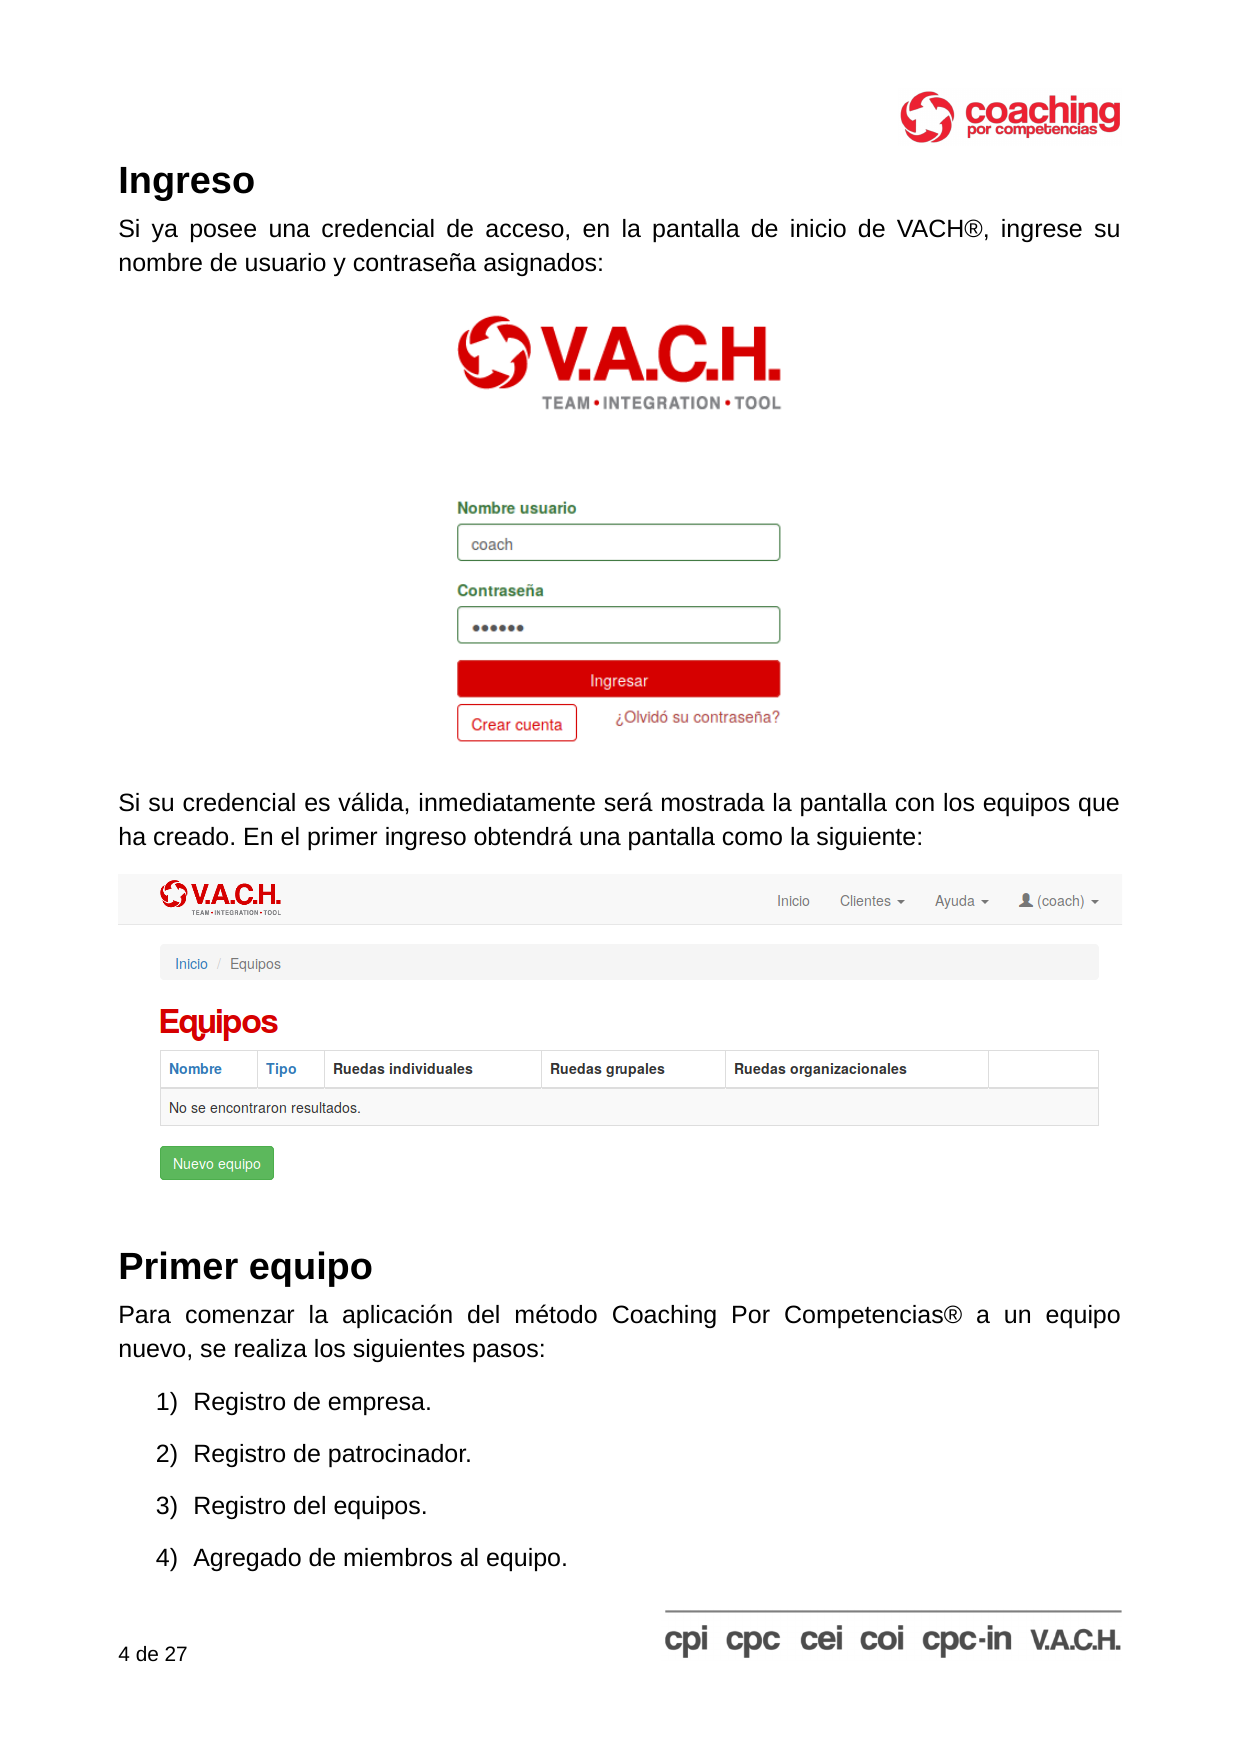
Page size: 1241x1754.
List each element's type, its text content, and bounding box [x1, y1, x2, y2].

text Si ya posee una credencial de acceso, en la pantalla de inicio de VACH®, ingrese su nombre de usuario y contraseña asignados: [118, 214, 1122, 277]
subtitle Ingreso [118, 158, 1122, 201]
picture [407, 300, 833, 765]
subtitle Primer equipo [118, 1244, 1122, 1287]
list Registro de empresa. [156, 1387, 1122, 1415]
list Registro del equipos. [156, 1491, 1122, 1520]
picture [897, 88, 1123, 146]
list Registro de patrocinador. [156, 1439, 1122, 1467]
picture [661, 1609, 1123, 1661]
list Agregado de miembros al equipo. [156, 1543, 1122, 1572]
text Si su credencial es válida, inmediatamente será mostrada la pantalla con los equipos que ha creado. En el primer ingreso obtendrá una pantalla como la siguiente: [118, 788, 1122, 851]
text Para comenzar la aplicación del método Coaching Por Competencias® a un equipo nuevo, se realiza los siguientes pasos: [118, 1300, 1122, 1363]
